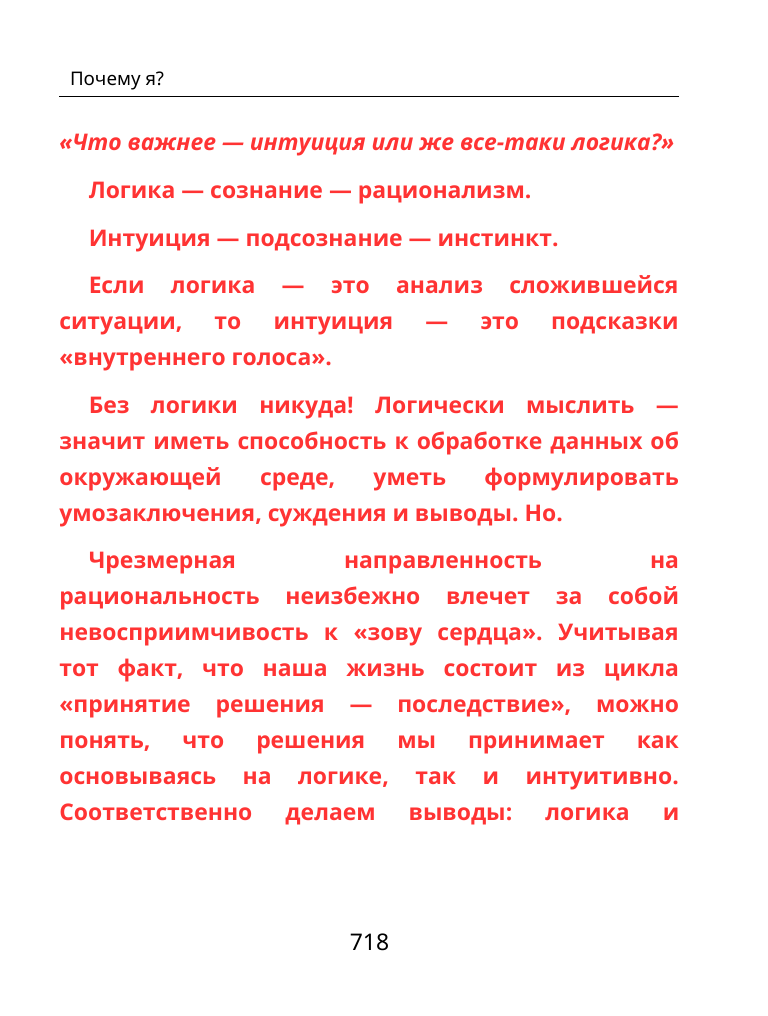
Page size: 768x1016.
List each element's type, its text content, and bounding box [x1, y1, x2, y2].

text Если логика — это анализ сложившейся ситуации, то интуиция — это подсказки «внутреннего голоса». [59, 269, 679, 372]
text Без логики никуда! Логически мыслить — значит иметь способность к обработке данных об окружающей среде, уметь формулировать умозаключения, суждения и выводы. Но. [59, 389, 679, 528]
list «Что важнее — интуиция или же все-таки логика?» [59, 126, 679, 157]
text Интуиция — подсознание — инстинкт. [59, 221, 679, 253]
text Логика — сознание — рационализм. [59, 174, 679, 205]
text Чрезмерная направленность на рациональность неизбежно влечет за собой невосприимчивость к «зову сердца». Учитывая тот факт, что наша жизнь состоит из цикла «принятие решения — последствие», можно понять, что решения мы принимает как основываясь на логике, так и интуитивно. Соответственно делаем выводы: логика и [59, 544, 679, 827]
